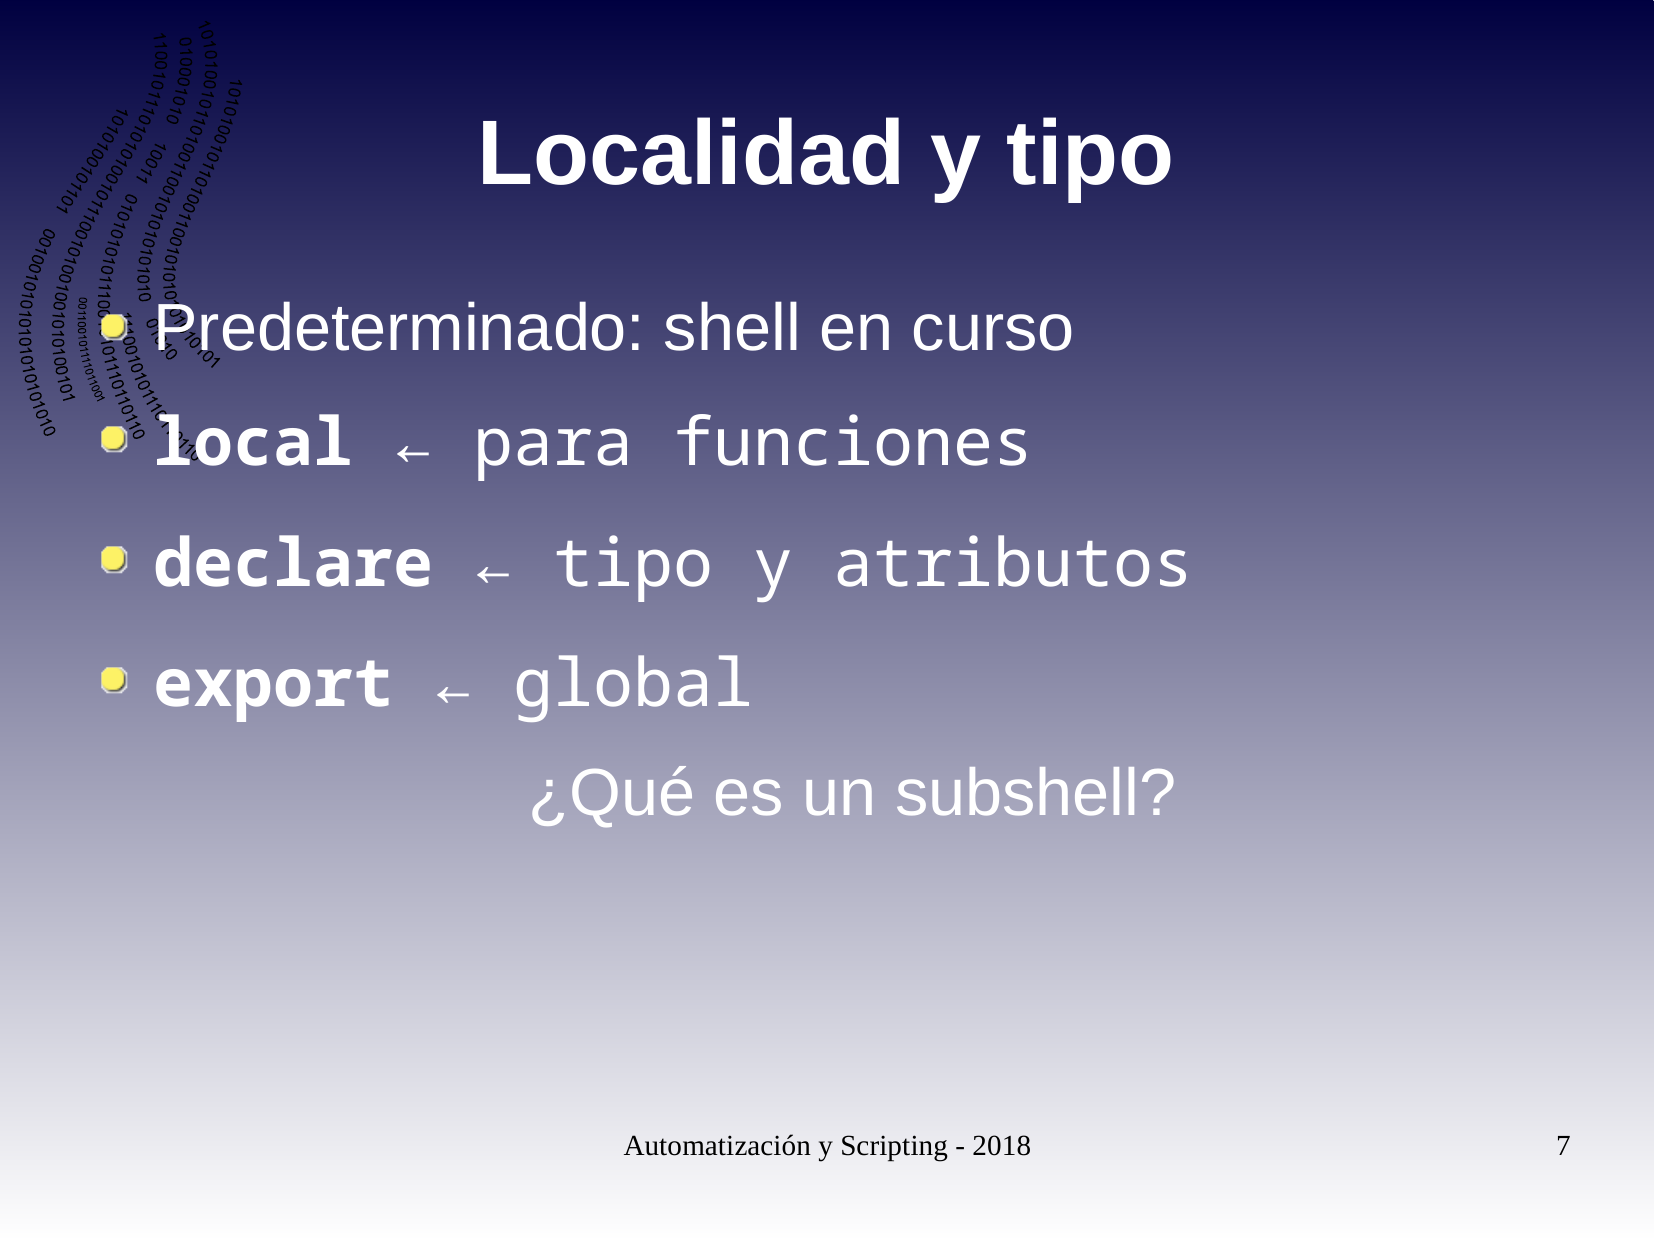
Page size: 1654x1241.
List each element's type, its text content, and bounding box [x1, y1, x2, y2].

list Predeterminado: shell en curso local ← para funciones declare ← tipo y atributos export ← global ¿Qué es un subshell? [82, 290, 1571, 1010]
title Localidad y tipo [82, 49, 1571, 257]
picture [18, 20, 243, 461]
